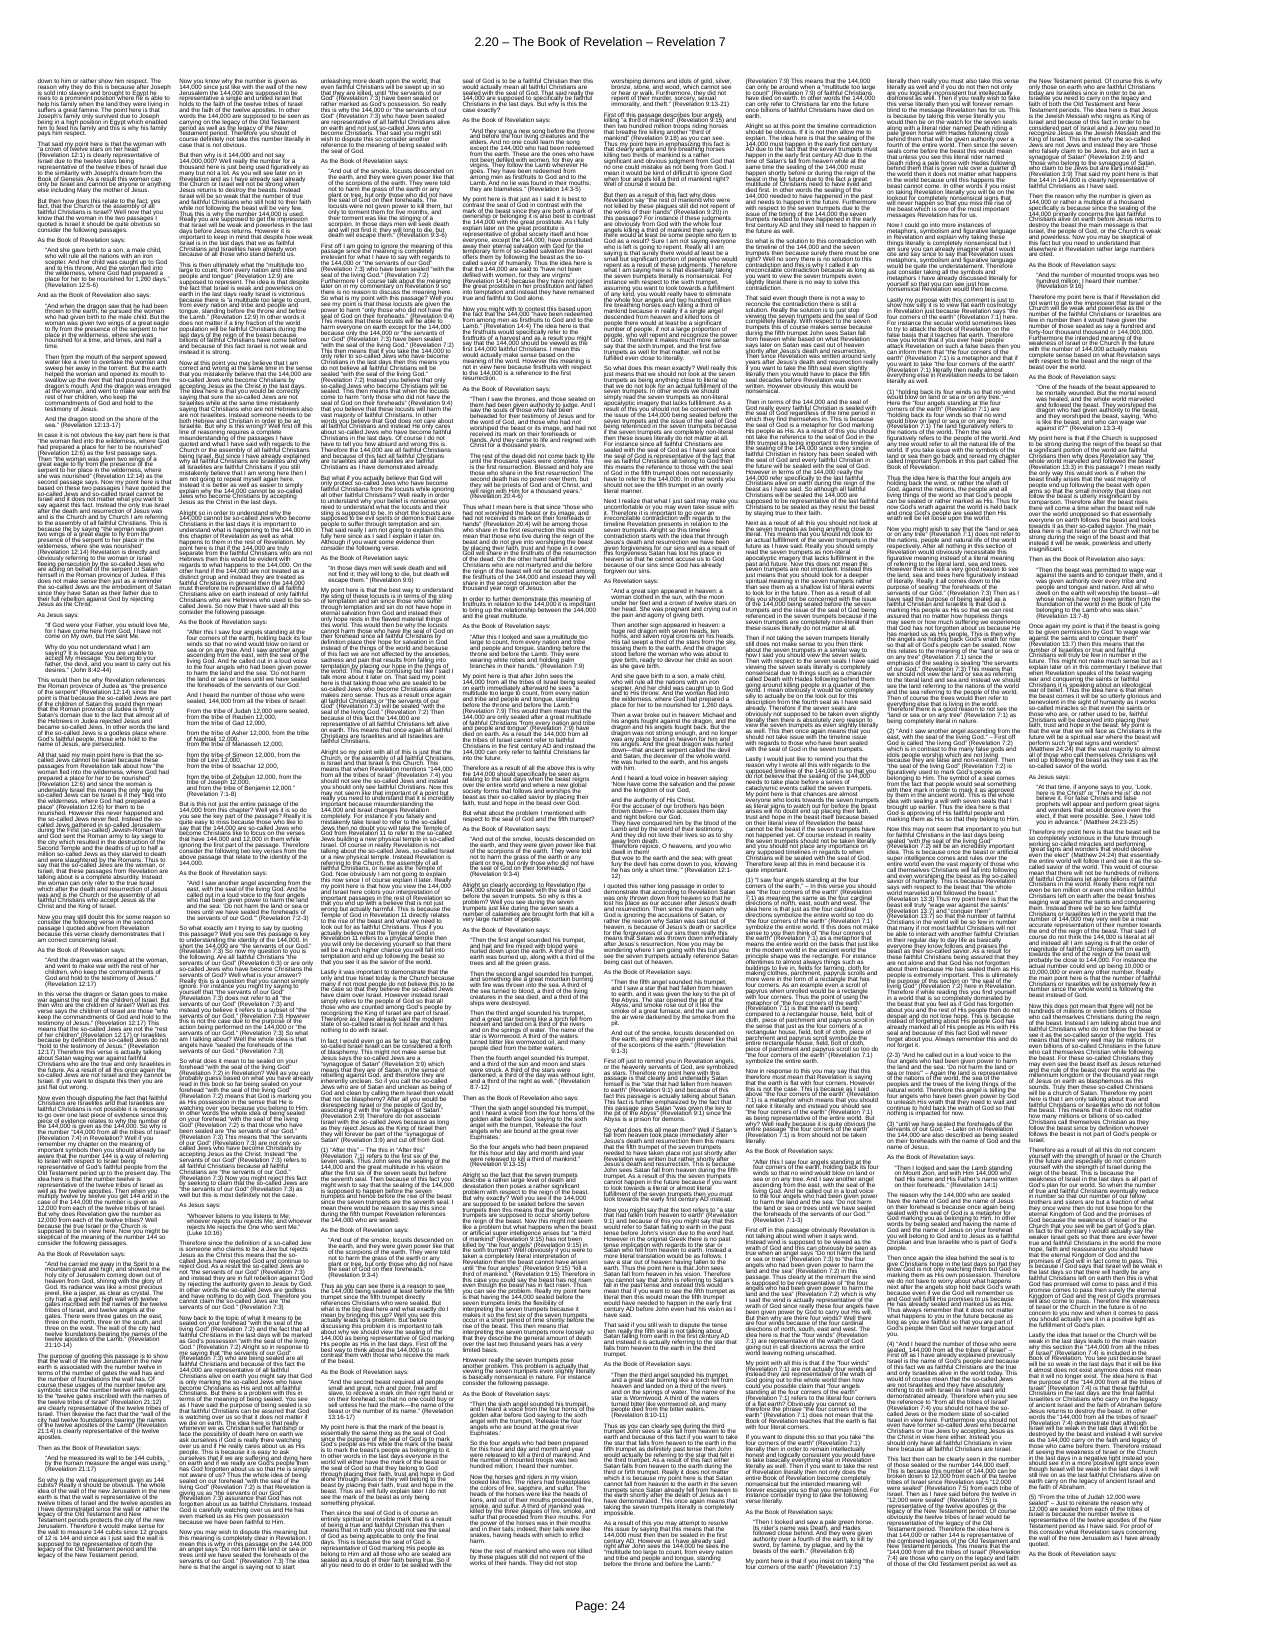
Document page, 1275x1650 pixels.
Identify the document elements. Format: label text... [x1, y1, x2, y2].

text As the Book of Revelation says: [745, 1149, 879, 1155]
text from the tribe of Zebulun 12,000, from the tribe of Joseph 12,000, and from the tribe of Benjamin 12,000.” (Revelation 7:1-8) [187, 774, 313, 798]
text As the Book of Revelation says: [321, 556, 455, 562]
text As the Book of Revelation says: [1028, 375, 1162, 381]
text As the Book of Revelation says: [604, 1362, 738, 1368]
text Then as the Book of Revelation says: [37, 1445, 172, 1451]
text “And the dragon was enraged at the woman, and went to make war with the rest of her children, who keep the commandments of God and hold to the testimony of Jesus.” (Revelation 12:17) [45, 958, 172, 987]
text From the tribe of Judah 12,000 were sealed, from the tribe of Reuben 12,000, from the tribe of Gad 12,000, [187, 709, 313, 726]
text “And the number of mounted troops was two hundred million; I heard their number.” (Revelation 9:16) [1036, 273, 1162, 290]
text As the Book of Revelation says: [37, 1251, 172, 1257]
text As the Book of Revelation says: [321, 159, 455, 165]
text As Jesus says: [37, 613, 172, 618]
text And as the Book of Revelation also says: [37, 293, 172, 299]
text As the Book of Revelation says: [321, 1228, 455, 1234]
text As the Book of Revelation says: [37, 948, 172, 954]
text As the Book of Revelation says: [37, 238, 172, 244]
text As the Book of Revelation says: [462, 928, 596, 933]
text As Jesus says: [1028, 774, 1162, 780]
text As the Book of Revelation says: [1028, 263, 1162, 268]
text As the Book of Revelation says: [179, 871, 313, 877]
text As the Book of Revelation says: [462, 118, 596, 124]
text and the authority of His Christ. For the accuser of our brothers has been thrown down— he who accuses them day and night before our God. They have conquered him by the blood of the Lamb and by the word of their testimony. And they did not love their lives so as to shy away from death. Therefore rejoice, O heavens, and you who dwell in them! But woe to the earth and the sea; with great fury the devil has come down to you, knowing he has only a short time.’” (Revelation 12:1-12) [611, 798, 738, 879]
text from the tribe of Simeon 12,000, from the tribe of Levi 12,000, from the tribe of Issachar 12,000, [187, 753, 313, 770]
text As the Book of Revelation says: [179, 620, 313, 626]
text “And he measured its wall to be 144 cubits, by the human measure the angel was using.” (Revelation 21:17) [45, 1456, 172, 1473]
text As the Book of Revelation says: [321, 1369, 455, 1375]
text And out of the smoke, locusts descended on the earth, and they were given power like that of the scorpions of the earth.” (Revelation 9:1-3) [611, 1031, 738, 1054]
text And the dragon stood on the shore of the sea.” (Revelation 12:13-17) [45, 417, 172, 429]
text As Revelation says: [604, 579, 738, 585]
text As the Book of Revelation says: [1028, 1552, 1162, 1558]
text As the Book of Revelation says: [462, 827, 596, 833]
text As the Book of Revelation says: [462, 624, 596, 630]
text As the Book of Revelation says: [745, 1509, 879, 1515]
text “Whoever listens to you listens to Me; whoever rejects you rejects Me; and whoever rejects Me rejects the One who sent Me.” (Luke 10:16) [187, 1213, 313, 1237]
text from the tribe of Asher 12,000, from the tribe of Naphtali 12,000, from the tribe of Manasseh 12,000, [187, 731, 313, 748]
text As the Book of Revelation says: [604, 970, 738, 976]
text As Jesus says: [179, 1203, 313, 1209]
text As the Book of Revelation says: [462, 1391, 596, 1397]
text As the Book of Revelation says: [887, 1155, 1021, 1161]
text As the Book of Revelation says: [462, 387, 596, 392]
